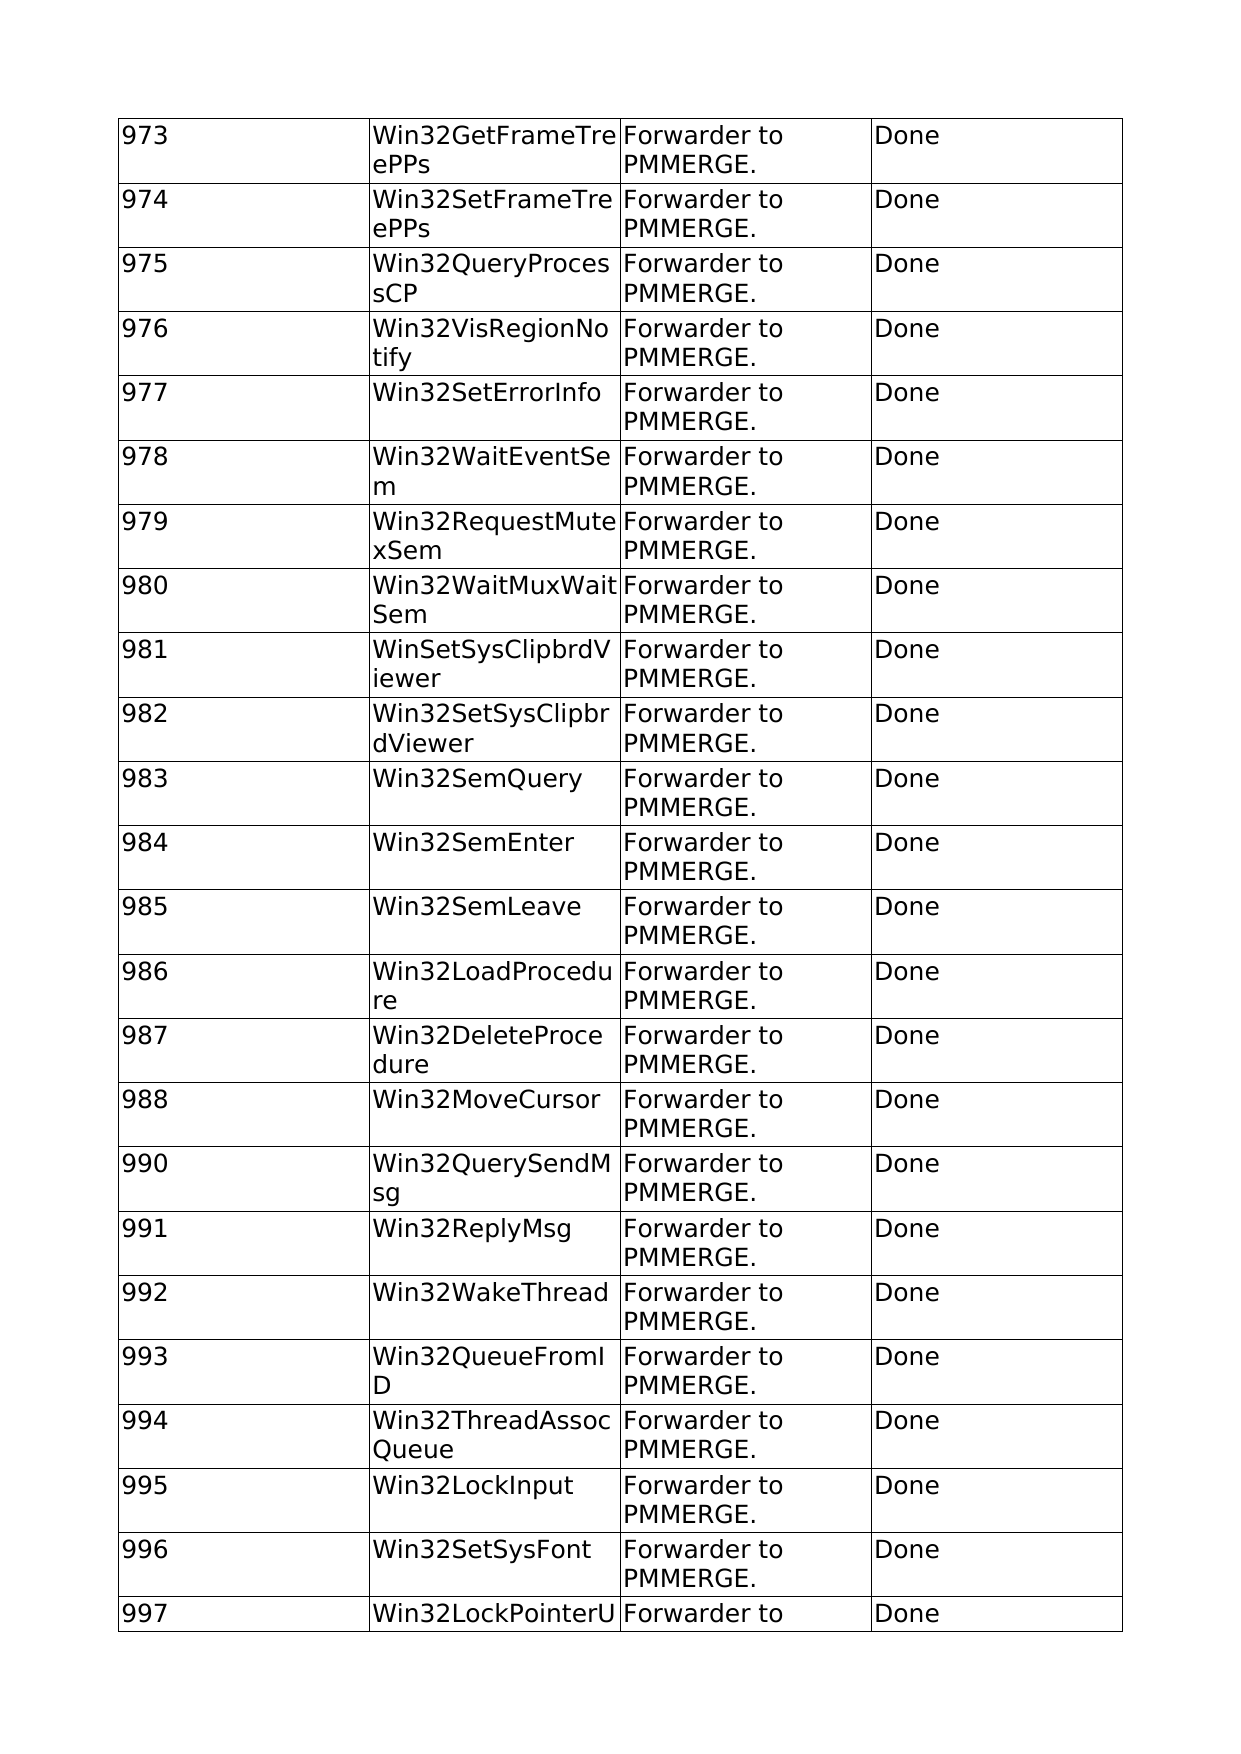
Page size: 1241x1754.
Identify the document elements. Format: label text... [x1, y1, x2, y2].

table_cell Win32SemQuery [370, 762, 620, 825]
table_cell Done [872, 1147, 1122, 1211]
table_cell Forwarder to PMMERGE. [621, 569, 871, 632]
table_cell Forwarder to PMMERGE. [621, 376, 871, 439]
table_cell 984 [119, 826, 369, 889]
table_cell Done [872, 312, 1122, 375]
table_cell Forwarder to PMMERGE. [621, 505, 871, 568]
table_cell Win32SemLeave [370, 890, 620, 954]
table_cell Forwarder to [621, 1597, 871, 1631]
table_cell 997 [119, 1597, 369, 1631]
table_cell Forwarder to PMMERGE. [621, 312, 871, 375]
table_cell Win32MoveCursor [370, 1083, 620, 1146]
table_cell Forwarder to PMMERGE. [621, 955, 871, 1018]
table_cell Win32QuerySendMsg [370, 1147, 620, 1211]
table_cell Win32DeleteProcedure [370, 1019, 620, 1082]
table_cell Forwarder to PMMERGE. [621, 1276, 871, 1339]
table_cell Win32WaitEventSem [370, 441, 620, 504]
table_cell Forwarder to PMMERGE. [621, 441, 871, 504]
table_cell Done [872, 1340, 1122, 1403]
table_cell Forwarder to PMMERGE. [621, 698, 871, 761]
table_cell Forwarder to PMMERGE. [621, 633, 871, 697]
table_cell Done [872, 698, 1122, 761]
table_cell Win32SetSysClipbrdViewer [370, 698, 620, 761]
table_cell Forwarder to PMMERGE. [621, 119, 871, 182]
table_cell Win32ThreadAssocQueue [370, 1405, 620, 1468]
table_cell 976 [119, 312, 369, 375]
table_cell Done [872, 119, 1122, 182]
table_cell Forwarder to PMMERGE. [621, 762, 871, 825]
table_cell Done [872, 1019, 1122, 1082]
table_cell 988 [119, 1083, 369, 1146]
table_cell 974 [119, 184, 369, 247]
table_cell Done [872, 505, 1122, 568]
table_cell Done [872, 1276, 1122, 1339]
table_cell Forwarder to PMMERGE. [621, 1019, 871, 1082]
table_cell WinSetSysClipbrdViewer [370, 633, 620, 697]
table_cell Win32ReplyMsg [370, 1212, 620, 1275]
table_cell 987 [119, 1019, 369, 1082]
table_cell Win32SetSysFont [370, 1533, 620, 1596]
table_cell Done [872, 1597, 1122, 1631]
table_cell 995 [119, 1469, 369, 1532]
table_cell 982 [119, 698, 369, 761]
table_cell Done [872, 955, 1122, 1018]
table_cell Done [872, 1212, 1122, 1275]
table_cell Done [872, 762, 1122, 825]
table_cell 992 [119, 1276, 369, 1339]
table_cell Done [872, 633, 1122, 697]
table_cell 981 [119, 633, 369, 697]
table_cell Forwarder to PMMERGE. [621, 1083, 871, 1146]
table_cell Win32LockInput [370, 1469, 620, 1532]
table_cell Forwarder to PMMERGE. [621, 1469, 871, 1532]
table_cell Win32VisRegionNotify [370, 312, 620, 375]
table_cell Forwarder to PMMERGE. [621, 1533, 871, 1596]
table_cell Done [872, 441, 1122, 504]
table_cell 975 [119, 248, 369, 311]
table_cell 994 [119, 1405, 369, 1468]
table_cell 983 [119, 762, 369, 825]
table_cell 990 [119, 1147, 369, 1211]
table_cell Done [872, 1469, 1122, 1532]
table_cell Forwarder to PMMERGE. [621, 1147, 871, 1211]
table_cell Win32LoadProcedure [370, 955, 620, 1018]
table_cell Forwarder to PMMERGE. [621, 890, 871, 954]
table_cell Done [872, 376, 1122, 439]
table_cell Win32SetErrorInfo [370, 376, 620, 439]
table_cell Forwarder to PMMERGE. [621, 248, 871, 311]
table_cell Done [872, 1083, 1122, 1146]
table_cell Done [872, 184, 1122, 247]
table_cell Done [872, 1405, 1122, 1468]
table_cell 978 [119, 441, 369, 504]
table_cell 993 [119, 1340, 369, 1403]
table_cell Forwarder to PMMERGE. [621, 1405, 871, 1468]
table_cell Forwarder to PMMERGE. [621, 826, 871, 889]
table_cell Win32QueueFromID [370, 1340, 620, 1403]
table_cell 996 [119, 1533, 369, 1596]
table_cell 977 [119, 376, 369, 439]
table_cell Win32GetFrameTreePPs [370, 119, 620, 182]
table_cell 980 [119, 569, 369, 632]
table_cell 979 [119, 505, 369, 568]
table_cell Win32RequestMutexSem [370, 505, 620, 568]
table_cell Win32SetFrameTreePPs [370, 184, 620, 247]
table_cell Done [872, 1533, 1122, 1596]
table_cell 991 [119, 1212, 369, 1275]
table_cell Forwarder to PMMERGE. [621, 1212, 871, 1275]
table_cell 973 [119, 119, 369, 182]
table_cell Forwarder to PMMERGE. [621, 184, 871, 247]
table_cell 986 [119, 955, 369, 1018]
table_cell Win32SemEnter [370, 826, 620, 889]
table_cell Win32WaitMuxWaitSem [370, 569, 620, 632]
table_cell Done [872, 890, 1122, 954]
table_cell 985 [119, 890, 369, 954]
table_cell Done [872, 569, 1122, 632]
table_cell Forwarder to PMMERGE. [621, 1340, 871, 1403]
table_cell Done [872, 826, 1122, 889]
table_cell Win32WakeThread [370, 1276, 620, 1339]
table_cell Win32LockPointerU [370, 1597, 620, 1631]
table_cell Done [872, 248, 1122, 311]
table_cell Win32QueryProcessCP [370, 248, 620, 311]
